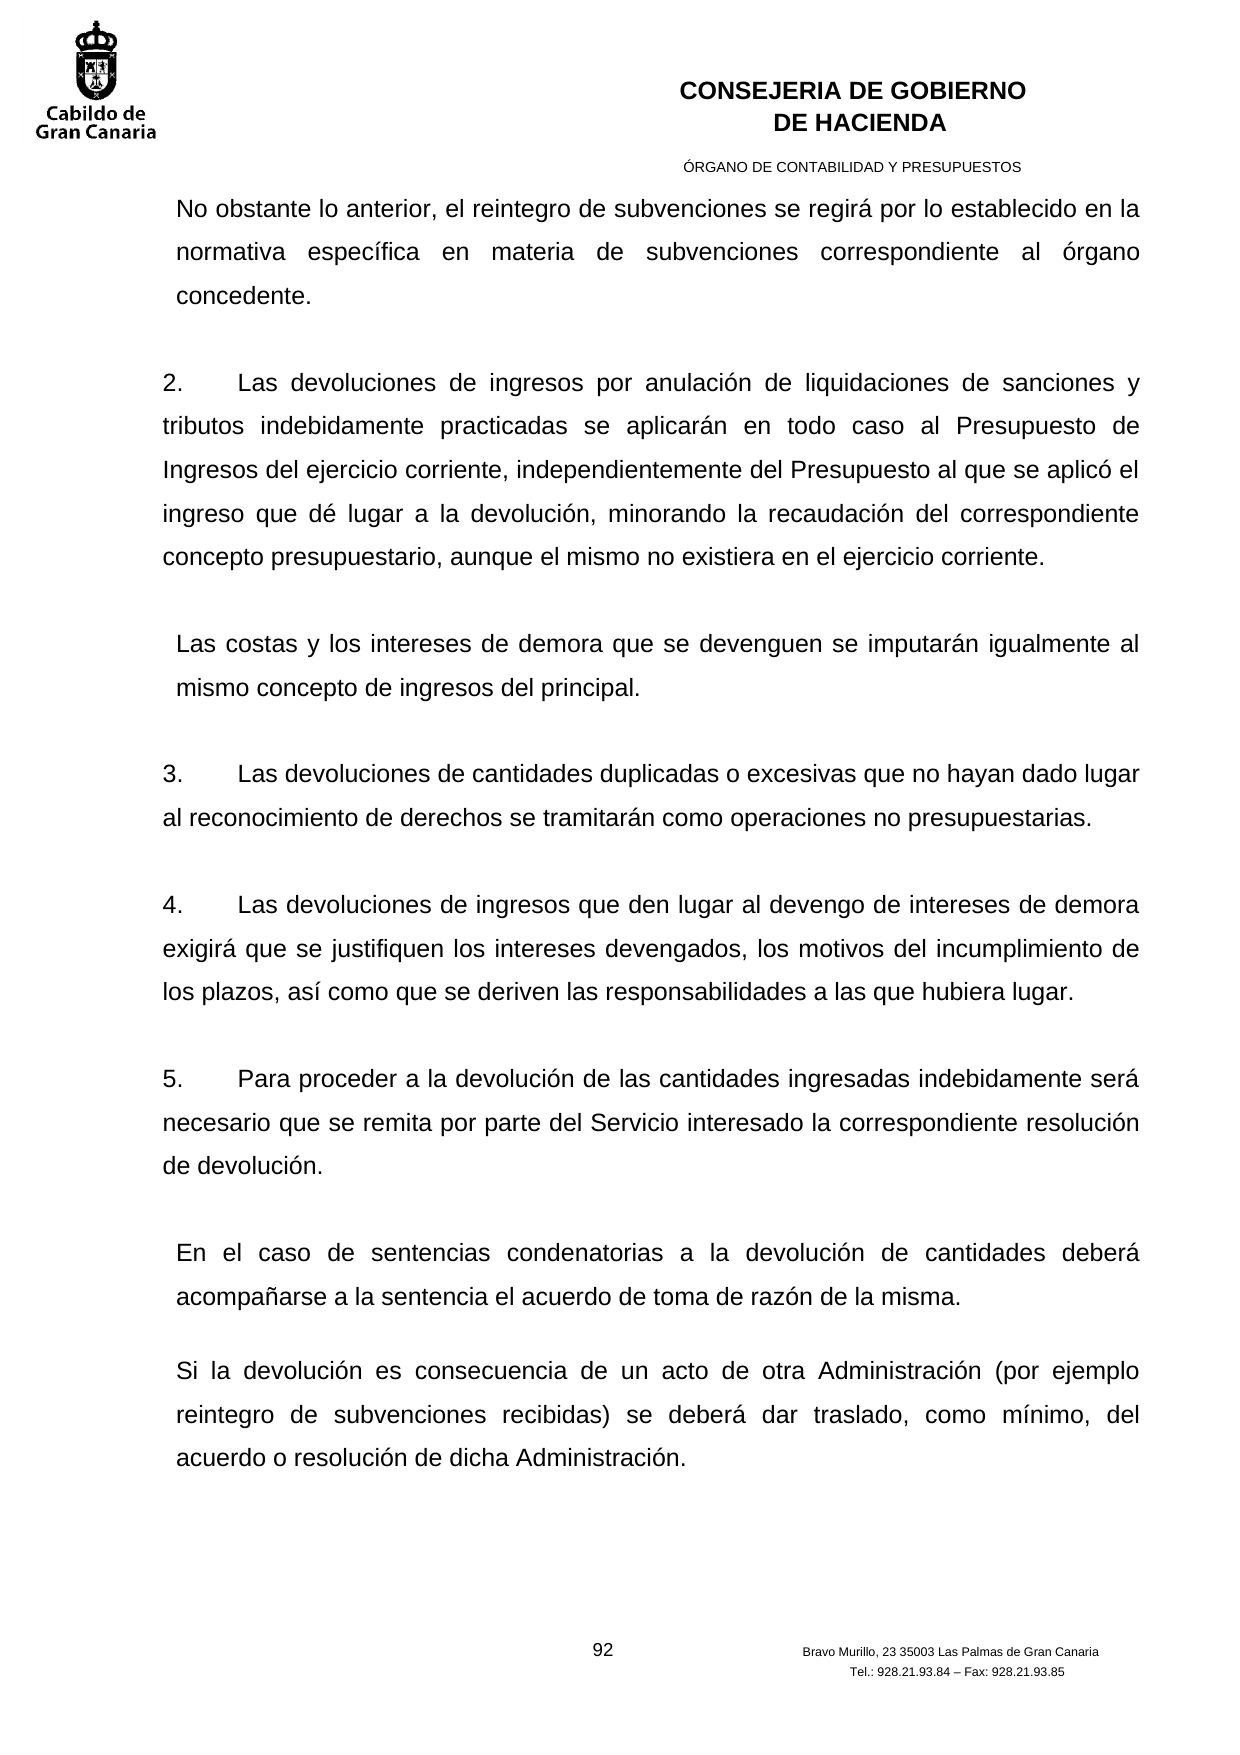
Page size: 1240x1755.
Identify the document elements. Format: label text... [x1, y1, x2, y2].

text Las costas y los intereses de demora que se devenguen se imputarán igualmente al mismo concepto de ingresos del principal. [176, 629, 1141, 701]
list Las devoluciones de ingresos por anulación de liquidaciones de sanciones y tributos indebidamente practicadas se aplicarán en todo caso al Presupuesto de Ingresos del ejercicio corriente, independientemente del Presupuesto al que se aplicó el ingreso que dé lugar a la devolución, minorando la recaudación del correspondiente concepto presupuestario, aunque el mismo no existiera en el ejercicio corriente. [162, 368, 1141, 571]
text En el caso de sentencias condenatorias a la devolución de cantidades deberá acompañarse a la sentencia el acuerdo de toma de razón de la misma. [176, 1238, 1141, 1310]
list Para proceder a la devolución de las cantidades ingresadas indebidamente será necesario que se remita por parte del Servicio interesado la correspondiente resolución de devolución. [162, 1064, 1141, 1180]
text No obstante lo anterior, el reintegro de subvenciones se regirá por lo establecido en la normativa específica en materia de subvenciones correspondiente al órgano concedente. [176, 194, 1141, 310]
list Las devoluciones de ingresos que den lugar al devengo de intereses de demora exigirá que se justifiquen los intereses devengados, los motivos del incumplimiento de los plazos, así como que se deriven las responsabilidades a las que hubiera lugar. [162, 890, 1141, 1006]
list Las devoluciones de cantidades duplicadas o excesivas que no hayan dado lugar al reconocimiento de derechos se tramitarán como operaciones no presupuestarias. [162, 759, 1141, 832]
text Si la devolución es consecuencia de un acto de otra Administración (por ejemplo reintegro de subvenciones recibidas) se deberá dar traslado, como mínimo, del acuerdo o resolución de dicha Administración. [176, 1356, 1141, 1472]
